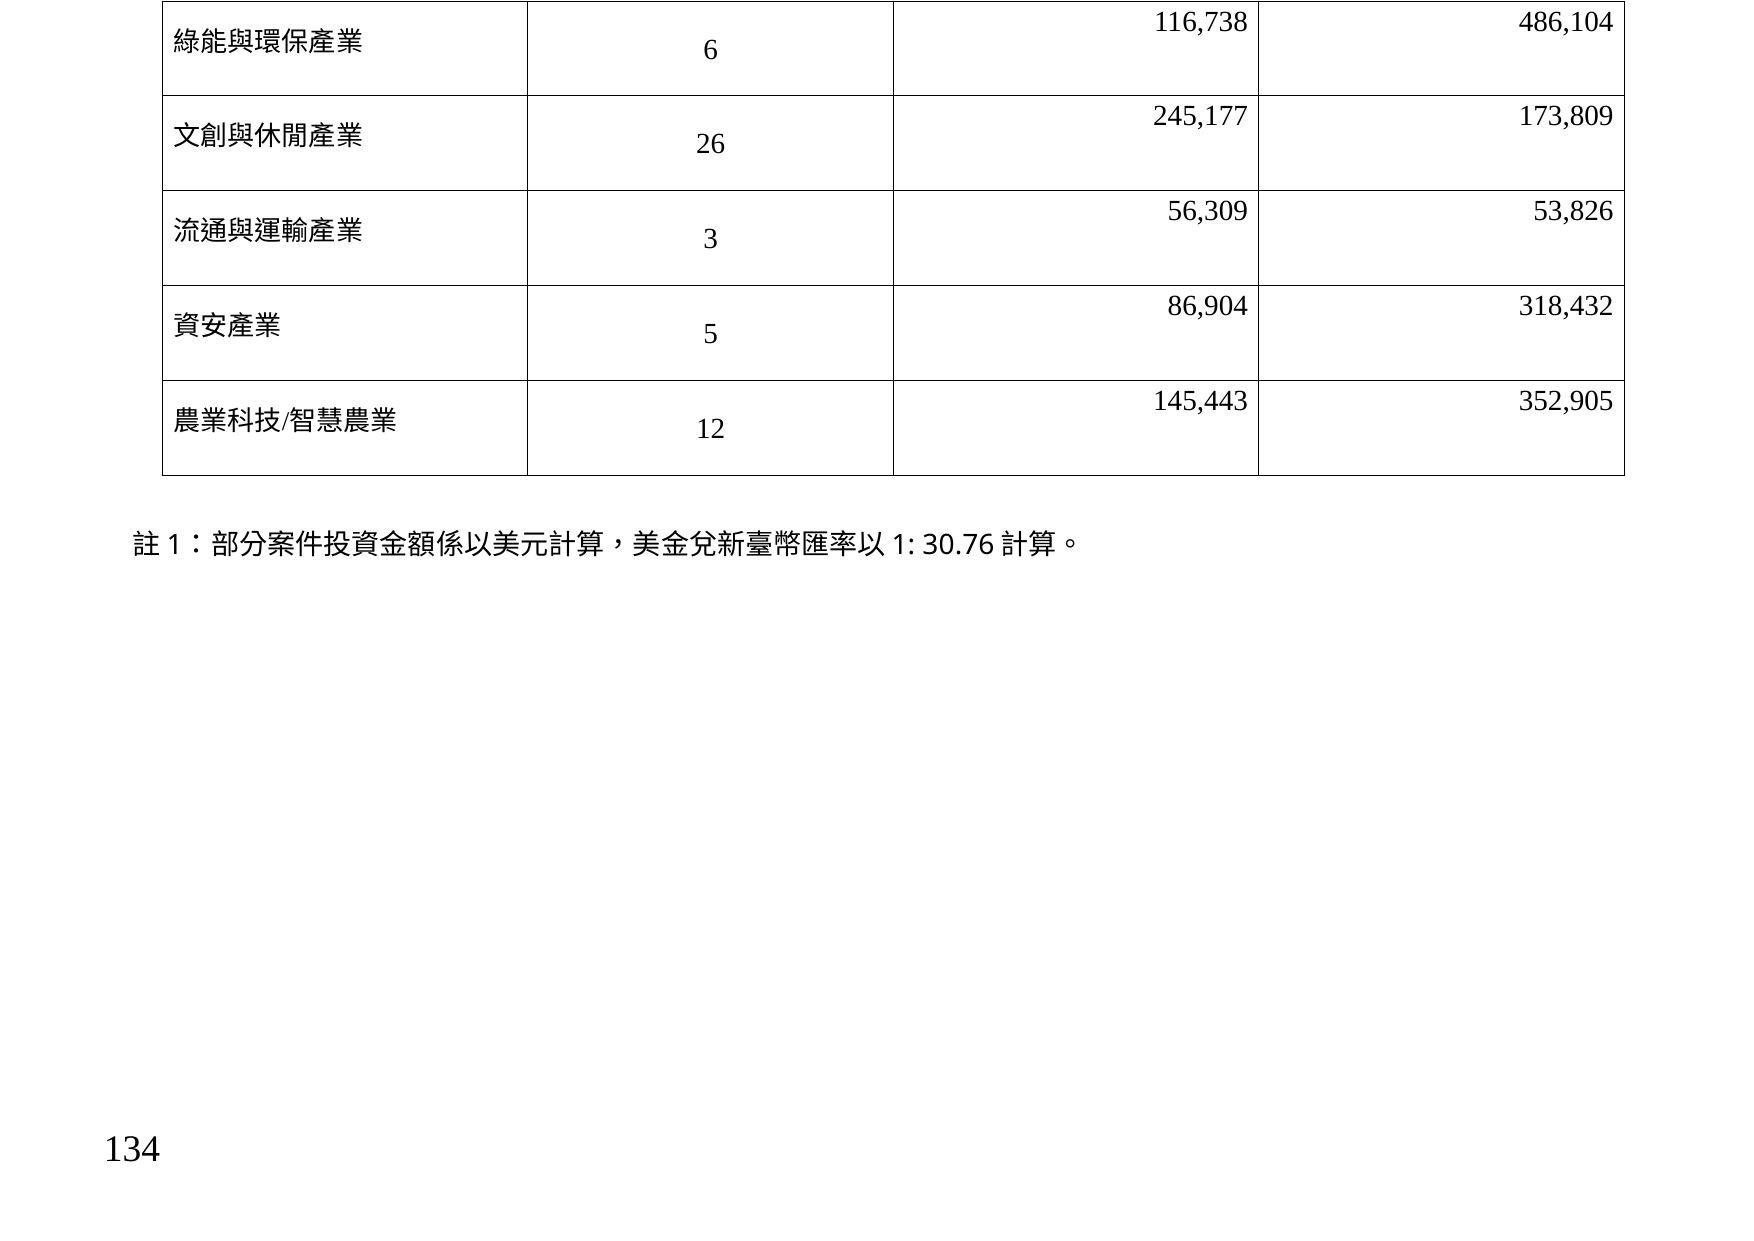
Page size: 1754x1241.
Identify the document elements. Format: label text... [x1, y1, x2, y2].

table_cell 53,826 [1259, 191, 1624, 285]
table_cell 318,432 [1259, 286, 1624, 380]
table_cell 6 [528, 2, 893, 95]
table_cell 86,904 [894, 286, 1258, 380]
table_cell 文創與休閒產業 [163, 96, 527, 190]
table_cell 26 [528, 96, 893, 190]
table_cell 資安產業 [163, 286, 527, 380]
table_cell 245,177 [894, 96, 1258, 190]
table_cell 486,104 [1259, 2, 1624, 95]
table_cell 352,905 [1259, 381, 1624, 474]
table_cell 綠能與環保產業 [163, 2, 527, 95]
table_cell 173,809 [1259, 96, 1624, 190]
table_cell 145,443 [894, 381, 1258, 474]
table_cell 流通與運輸產業 [163, 191, 527, 285]
table_cell 農業科技/智慧農業 [163, 381, 527, 474]
table_cell 116,738 [894, 2, 1258, 95]
text 註1：部分案件投資金額係以美元計算，美金兌新臺幣匯率以1: 30.76計算。 [103, 505, 1639, 580]
table_cell 5 [528, 286, 893, 380]
table_cell 12 [528, 381, 893, 474]
table_cell 56,309 [894, 191, 1258, 285]
table_cell 3 [528, 191, 893, 285]
